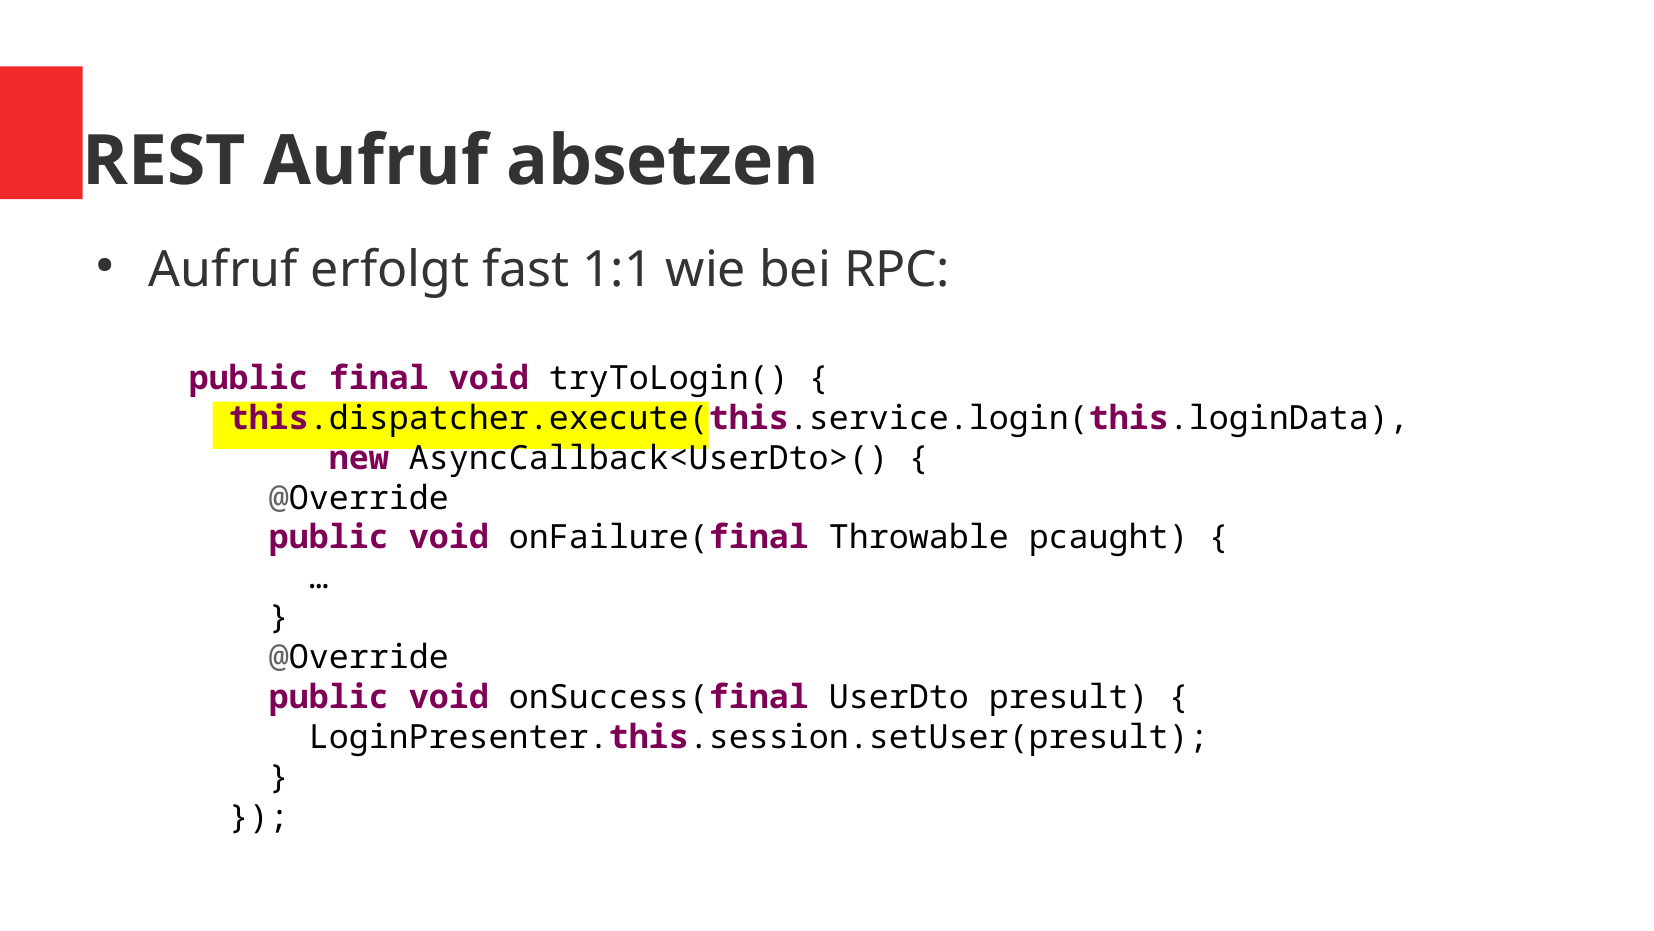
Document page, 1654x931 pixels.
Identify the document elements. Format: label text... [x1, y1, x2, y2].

list Aufruf erfolgt fast 1:1 wie bei RPC: public final void tryToLogin() { this.dispatcher.execute(this.service.login(this.loginData), new AsyncCallback<UserDto>() { @Override public void onFailure(final Throwable pcaught) { … } @Override public void onSuccess(final UserDto presult) { LoginPresenter.this.session.setUser(presult); } }); [78, 236, 1567, 875]
title REST Aufruf absetzen [82, 33, 1571, 196]
